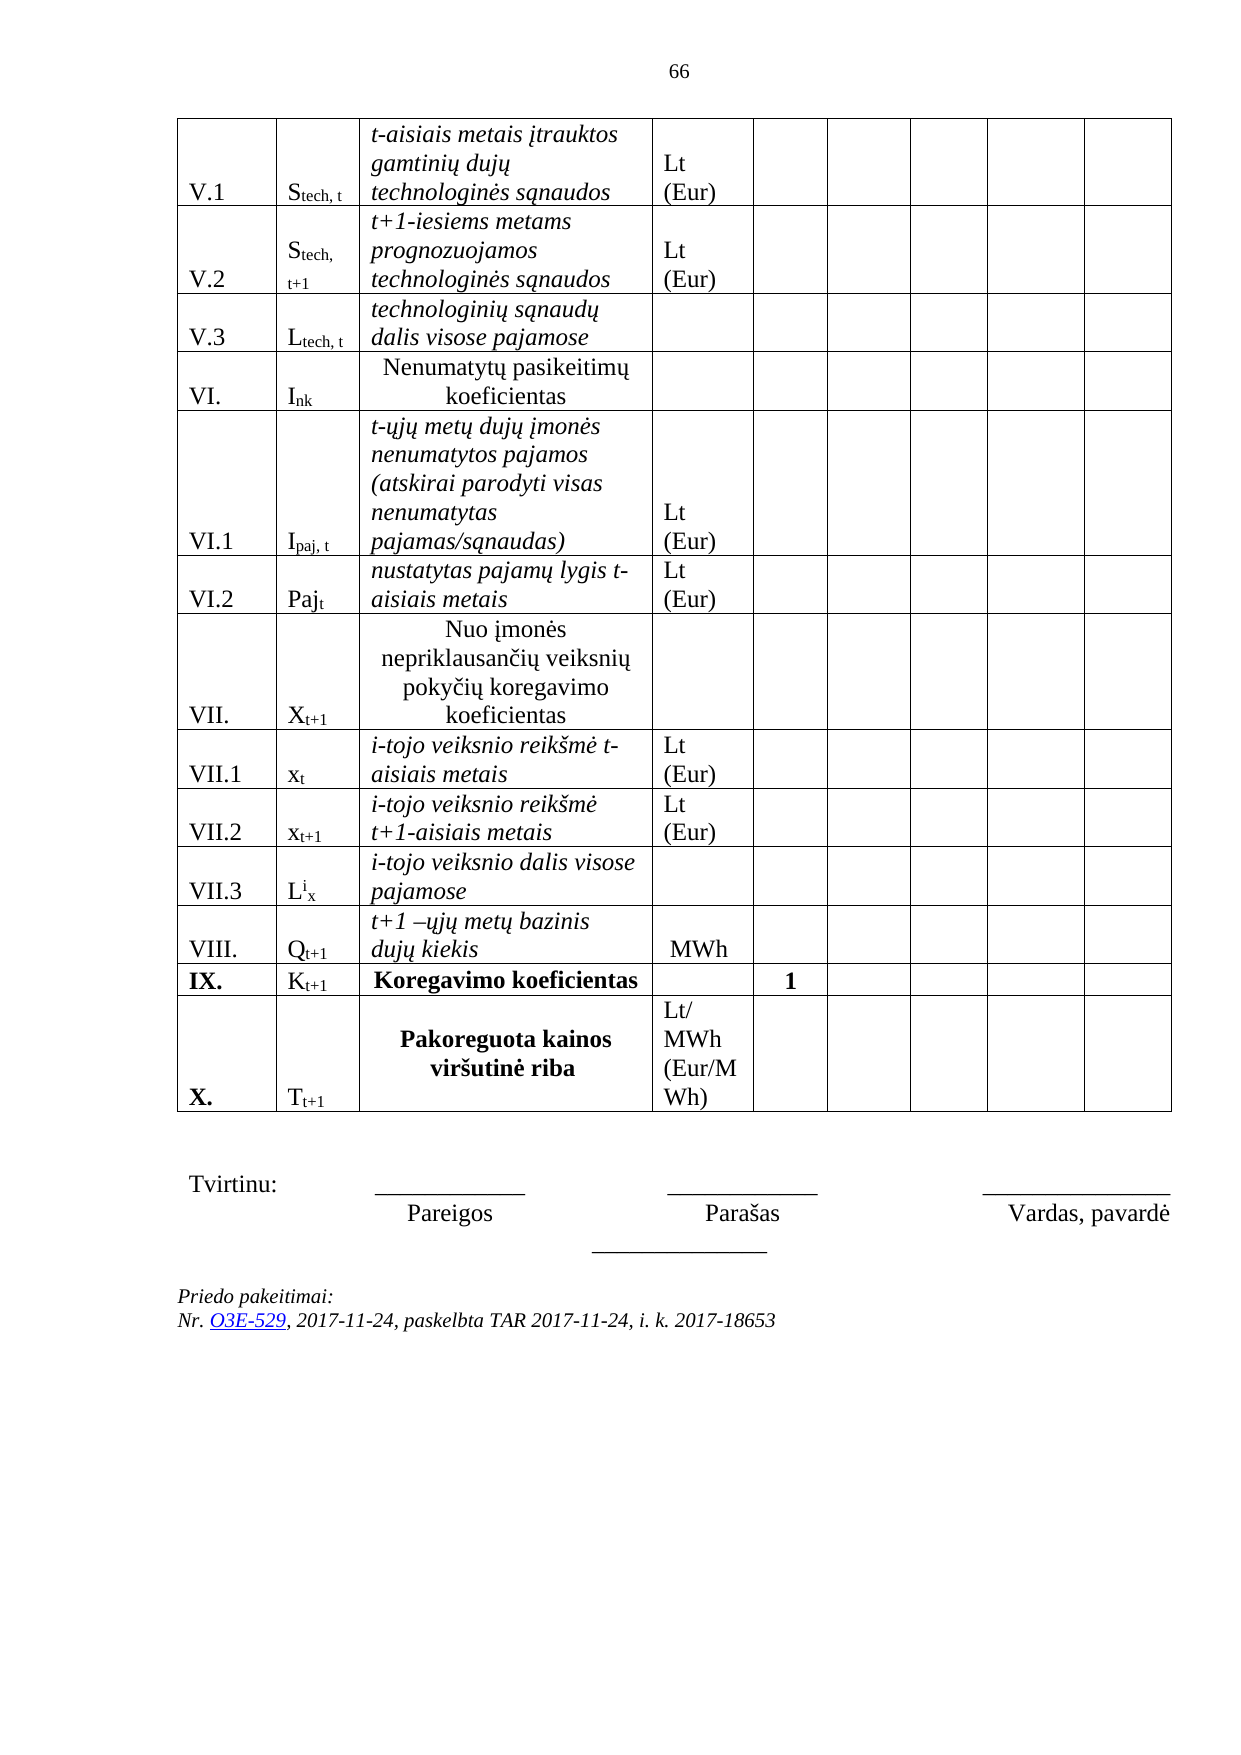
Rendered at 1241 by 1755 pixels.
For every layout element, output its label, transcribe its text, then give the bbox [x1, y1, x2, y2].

table_cell [1085, 789, 1171, 846]
table_cell t+1 –ųjų metų bazinis dujų kiekis [360, 906, 652, 963]
table_cell [911, 996, 987, 1111]
table_cell [1085, 556, 1171, 613]
table_cell Ink [277, 352, 359, 410]
table_cell [754, 996, 827, 1111]
table_cell [988, 206, 1084, 293]
table_cell VII.3 [178, 847, 276, 905]
text Nr. O3E-529, 2017-11-24, paskelbta TAR 2017-11-24, i. k. 2017-18653 [177, 1308, 1181, 1332]
table_cell [828, 556, 910, 613]
text Priedo pakeitimai: [177, 1284, 1181, 1308]
table_cell [653, 614, 753, 729]
table_cell [1085, 206, 1171, 293]
table_cell [754, 294, 827, 351]
table_cell V.3 [178, 294, 276, 351]
table_cell [988, 411, 1084, 554]
table_cell [828, 847, 910, 905]
table_cell Nuo įmonės nepriklausančių veiksnių pokyčių koregavimo koeficientas [360, 614, 652, 729]
table_cell VIII. [178, 906, 276, 963]
table_cell [828, 730, 910, 788]
table_cell Pajt [277, 556, 359, 613]
table_cell VI. [178, 352, 276, 410]
table_cell Stech, t [277, 119, 359, 205]
table_cell [828, 119, 910, 205]
table_cell [754, 206, 827, 293]
table_cell Tt+1 [277, 996, 359, 1111]
table_cell [828, 614, 910, 729]
table_cell [828, 789, 910, 846]
table_header Tvirtinu: [177, 1169, 304, 1227]
table_cell Nenumatytų pasikeitimų koeficientas [360, 352, 652, 410]
table_cell [754, 411, 827, 554]
table_cell 1 [754, 964, 827, 994]
table_cell VI.1 [178, 411, 276, 554]
table_cell [911, 294, 987, 351]
table_cell [1085, 411, 1171, 554]
table_cell [754, 730, 827, 788]
table_cell [1085, 119, 1171, 205]
table_cell [1085, 964, 1171, 994]
table_cell X. [178, 996, 276, 1111]
table_cell [988, 352, 1084, 410]
table_cell IX. [178, 964, 276, 994]
table_cell [988, 964, 1084, 994]
table_cell [911, 964, 987, 994]
table_cell xt+1 [277, 789, 359, 846]
table_cell [653, 847, 753, 905]
table_cell [988, 614, 1084, 729]
table_cell [1085, 906, 1171, 963]
table_cell [754, 614, 827, 729]
table_cell [911, 906, 987, 963]
table_cell [911, 789, 987, 846]
table_cell xt [277, 730, 359, 788]
table_cell V.2 [178, 206, 276, 293]
table_cell [911, 119, 987, 205]
table_header _______________ Vardas, pavardė [889, 1169, 1181, 1227]
table_cell [828, 352, 910, 410]
table_cell technologinių sąnaudų dalis visose pajamose [360, 294, 652, 351]
table_header ____________ Pareigos [304, 1169, 596, 1227]
table_cell [911, 352, 987, 410]
table_cell Stech, t+1 [277, 206, 359, 293]
table_cell Lt (Eur) [653, 206, 753, 293]
table_cell Lt (Eur) [653, 119, 753, 205]
table_cell [911, 847, 987, 905]
table_cell V.1 [178, 119, 276, 205]
table_cell nustatytas pajamų lygis t-aisiais metais [360, 556, 652, 613]
table_cell [828, 964, 910, 994]
table_cell [754, 119, 827, 205]
table_cell [1085, 847, 1171, 905]
table_cell [828, 294, 910, 351]
table_cell [988, 789, 1084, 846]
table_cell [988, 906, 1084, 963]
table_cell Pakoreguota kainos viršutinė riba [360, 996, 652, 1111]
table_cell [1085, 730, 1171, 788]
table_cell [1085, 352, 1171, 410]
table_cell Lt (Eur) [653, 789, 753, 846]
table_cell [828, 411, 910, 554]
table_cell [988, 119, 1084, 205]
table_cell [988, 847, 1084, 905]
table_cell [653, 352, 753, 410]
table_cell [754, 847, 827, 905]
table_cell t-ųjų metų dujų įmonės nenumatytos pajamos (atskirai parodyti visas nenumatytas pajamas/sąnaudas) [360, 411, 652, 554]
table_cell [1085, 614, 1171, 729]
table_cell t-aisiais metais įtrauktos gamtinių dujų technologinės sąnaudos [360, 119, 652, 205]
table_cell t+1-iesiems metams prognozuojamos technologinės sąnaudos [360, 206, 652, 293]
table_cell VII. [178, 614, 276, 729]
table_cell [754, 906, 827, 963]
table_cell [754, 556, 827, 613]
table_cell i-tojo veiksnio reikšmė t+1-aisiais metais [360, 789, 652, 846]
table_cell [911, 411, 987, 554]
table_cell Lt (Eur) [653, 411, 753, 554]
table_cell i-tojo veiksnio dalis visose pajamose [360, 847, 652, 905]
table_cell [653, 294, 753, 351]
table_cell [988, 556, 1084, 613]
table_cell [828, 906, 910, 963]
table_cell [828, 996, 910, 1111]
table_cell Koregavimo koeficientas [360, 964, 652, 994]
table_cell [988, 996, 1084, 1111]
table_cell VI.2 [178, 556, 276, 613]
table_cell [1085, 294, 1171, 351]
table_cell Xt+1 [277, 614, 359, 729]
table_cell Kt+1 [277, 964, 359, 994]
table_cell [653, 964, 753, 994]
table_cell [911, 614, 987, 729]
table_cell [1085, 996, 1171, 1111]
table_cell Lt (Eur) [653, 730, 753, 788]
table_cell [754, 789, 827, 846]
table_cell VII.2 [178, 789, 276, 846]
table_cell i-tojo veiksnio reikšmė t-aisiais metais [360, 730, 652, 788]
table_cell [754, 352, 827, 410]
table_cell VII.1 [178, 730, 276, 788]
table_cell [988, 294, 1084, 351]
table_header ____________ Parašas [596, 1169, 888, 1227]
table_cell [911, 206, 987, 293]
table_cell Ltech, t [277, 294, 359, 351]
table_cell [911, 730, 987, 788]
table_cell Qt+1 [277, 906, 359, 963]
table_cell [828, 206, 910, 293]
table_cell Ipaj, t [277, 411, 359, 554]
table_cell [911, 556, 987, 613]
text ______________ [177, 1227, 1181, 1255]
table_cell Lt (Eur) [653, 556, 753, 613]
table_cell [988, 730, 1084, 788]
table_cell Lix [277, 847, 359, 905]
table_cell MWh [653, 906, 753, 963]
table_cell Lt/MWh (Eur/MWh) [653, 996, 753, 1111]
